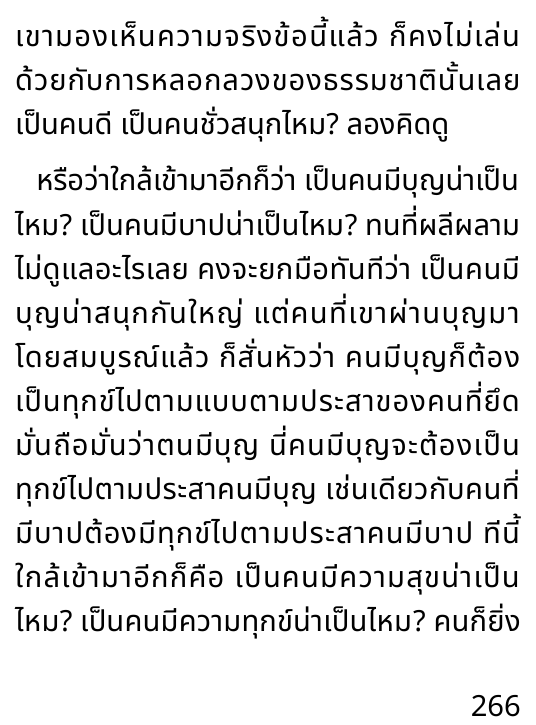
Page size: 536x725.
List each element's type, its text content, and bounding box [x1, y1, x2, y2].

text หรือว่าใกล้เข้ามาอีกก็ว่า เป็นคนมีบุญน่าเป็นไหม? เป็นคนมีบาปน่าเป็นไหม? ทนที่ผลีผลามไม่ดูแลอะไรเลย คงจะยกมือทันทีว่า เป็นคนมีบุญน่าสนุกกันใหญ่ แต่คนที่เขาผ่านบุญมาโดยสมบูรณ์แล้ว ก็สั่นหัวว่า คนมีบุญก็ต้องเป็นทุกข์ไปตามแบบตามประสาของคนที่ยึดมั่นถือมั่นว่าตนมีบุญ นี่คนมีบุญจะต้องเป็นทุกข์ไปตามประสาคนมีบุญ เช่นเดียวกับคนที่มีบาปต้องมีทุกข์ไปตามประสาคนมีบาป ทีนี้ใกล้เข้ามาอีกก็คือ เป็นคนมีความสุขน่าเป็นไหม? เป็นคนมีความทุกข์น่าเป็นไหม? คนก็ยิ่ง [15, 160, 521, 645]
text เขามองเห็นความจริงข้อนี้แล้ว ก็คงไม่เล่นด้วยกับการหลอกลวงของธรรมชาตินั้นเลย เป็นคนดี เป็นคนชั่วสนุกไหม? ลองคิดดู [15, 15, 521, 147]
